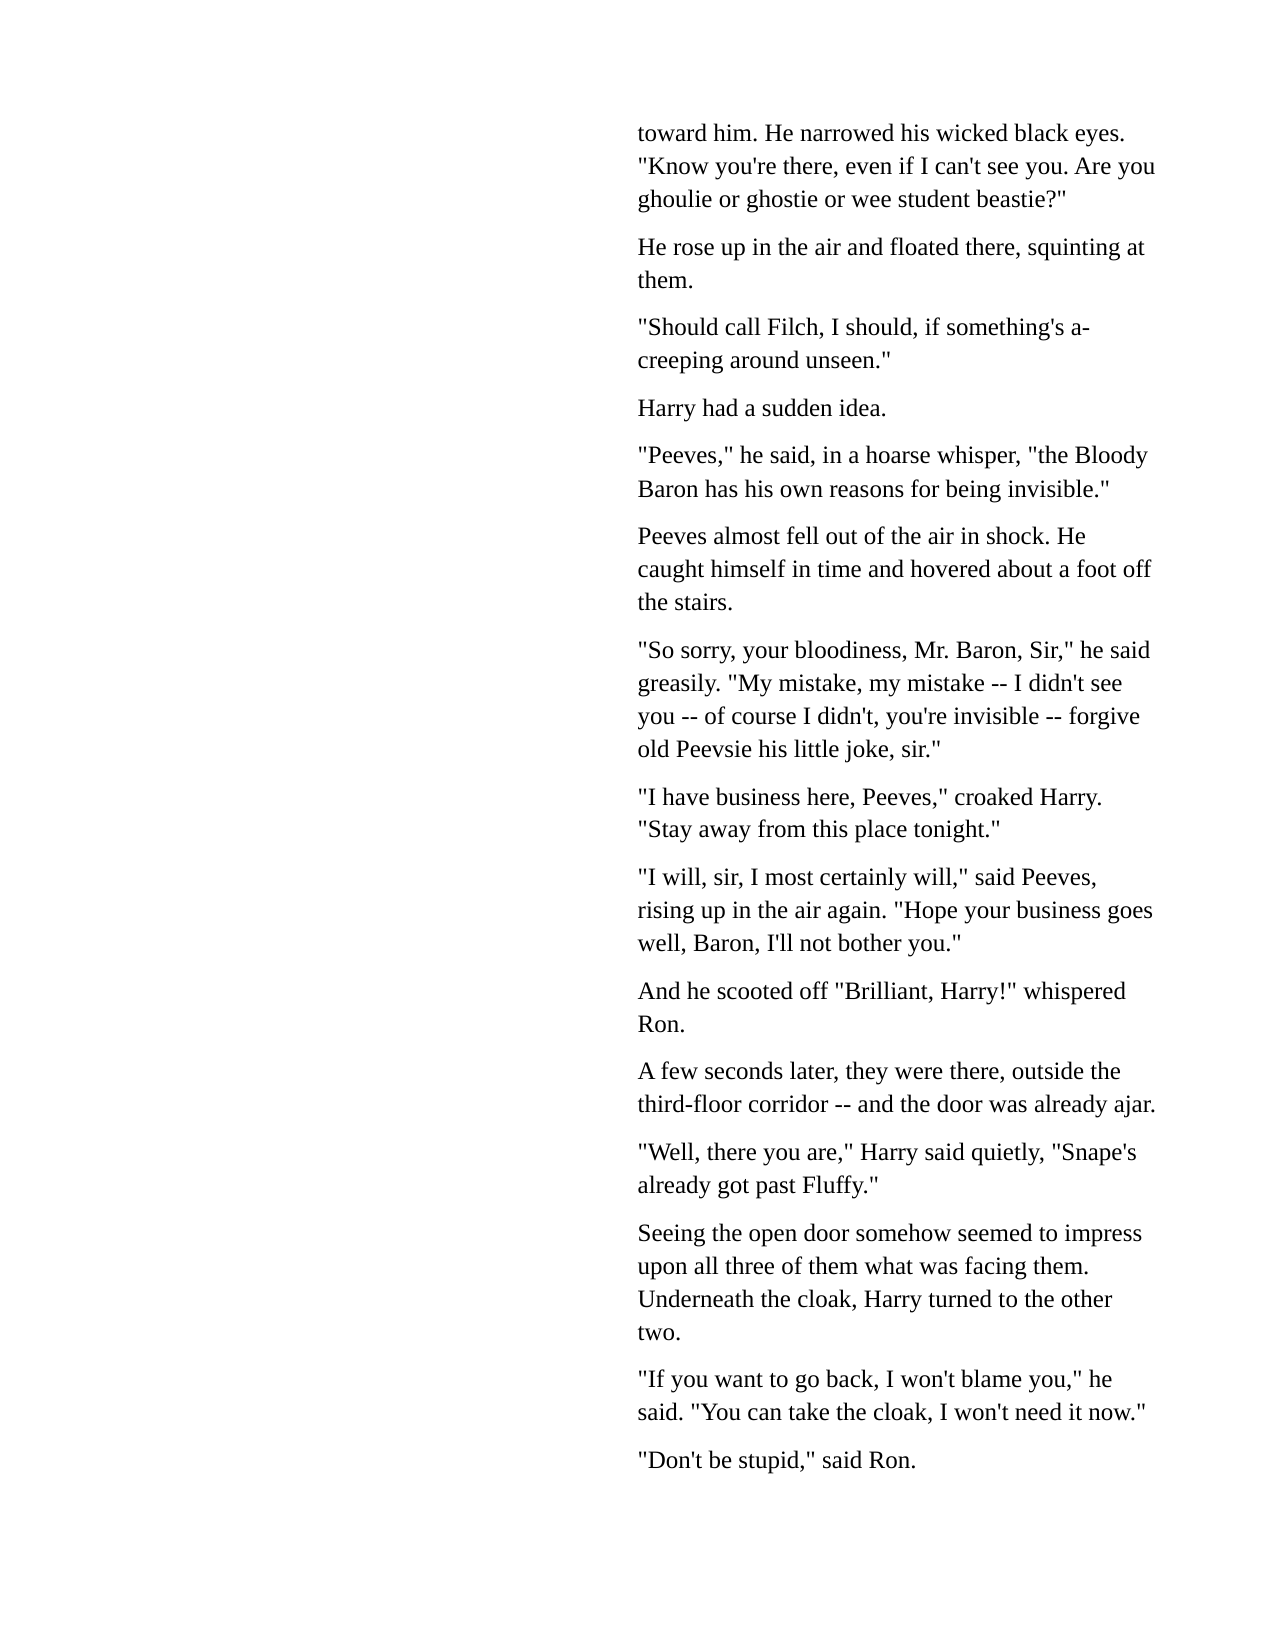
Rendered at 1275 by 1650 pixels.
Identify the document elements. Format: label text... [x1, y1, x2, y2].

table_cell Seeing the open door somehow seemed to impress upon all three of them what was facing them. Underneath the cloak, Harry turned to the other two. [638, 1218, 1157, 1364]
table_cell [118, 1364, 637, 1445]
table_cell [118, 782, 637, 862]
table_cell toward him. He narrowed his wicked black eyes. "Know you're there, even if I can't see you. Are you ghoulie or ghostie or wee student beastie?" [638, 118, 1157, 232]
table_cell [118, 1445, 637, 1493]
table_cell Peeves almost fell out of the air in shock. He caught himself in time and hovered about a foot off the stairs. [638, 521, 1157, 635]
table_cell He rose up in the air and floated there, squinting at them. [638, 232, 1157, 312]
table_cell [118, 313, 637, 393]
table_cell [118, 521, 637, 635]
table_cell "I will, sir, I most certainly will," said Peeves, rising up in the air again. "Hope your business goes well, Baron, I'll not bother you." [638, 862, 1157, 976]
table_cell "I have business here, Peeves," croaked Harry. "Stay away from this place tonight." [638, 782, 1157, 862]
table_cell "So sorry, your bloodiness, Mr. Baron, Sir," he said greasily. "My mistake, my mistake -- I didn't see you -- of course I didn't, you're invisible -- forgive old Peevsie his little joke, sir." [638, 635, 1157, 782]
table_cell [118, 976, 637, 1056]
table_cell [118, 441, 637, 521]
table_cell Harry had a sudden idea. [638, 393, 1157, 441]
table_cell [118, 1218, 637, 1364]
table_cell [118, 118, 637, 232]
table_cell [118, 862, 637, 976]
table_cell [118, 1137, 637, 1218]
table_cell [118, 393, 637, 441]
table_cell "Don't be stupid," said Ron. [638, 1445, 1157, 1493]
table_cell "Peeves," he said, in a hoarse whisper, "the Bloody Baron has his own reasons for being invisible." [638, 441, 1157, 521]
table_cell [118, 232, 637, 312]
table_cell "If you want to go back, I won't blame you," he said. "You can take the cloak, I won't need it now." [638, 1364, 1157, 1445]
table_cell And he scooted off "Brilliant, Harry!" whispered Ron. [638, 976, 1157, 1056]
table_cell A few seconds later, they were there, outside the third-floor corridor -- and the door was already ajar. [638, 1056, 1157, 1137]
table_cell [118, 1056, 637, 1137]
table_cell "Well, there you are," Harry said quietly, "Snape's already got past Fluffy." [638, 1137, 1157, 1218]
table_cell [118, 635, 637, 782]
table_cell "Should call Filch, I should, if something's a-creeping around unseen." [638, 313, 1157, 393]
